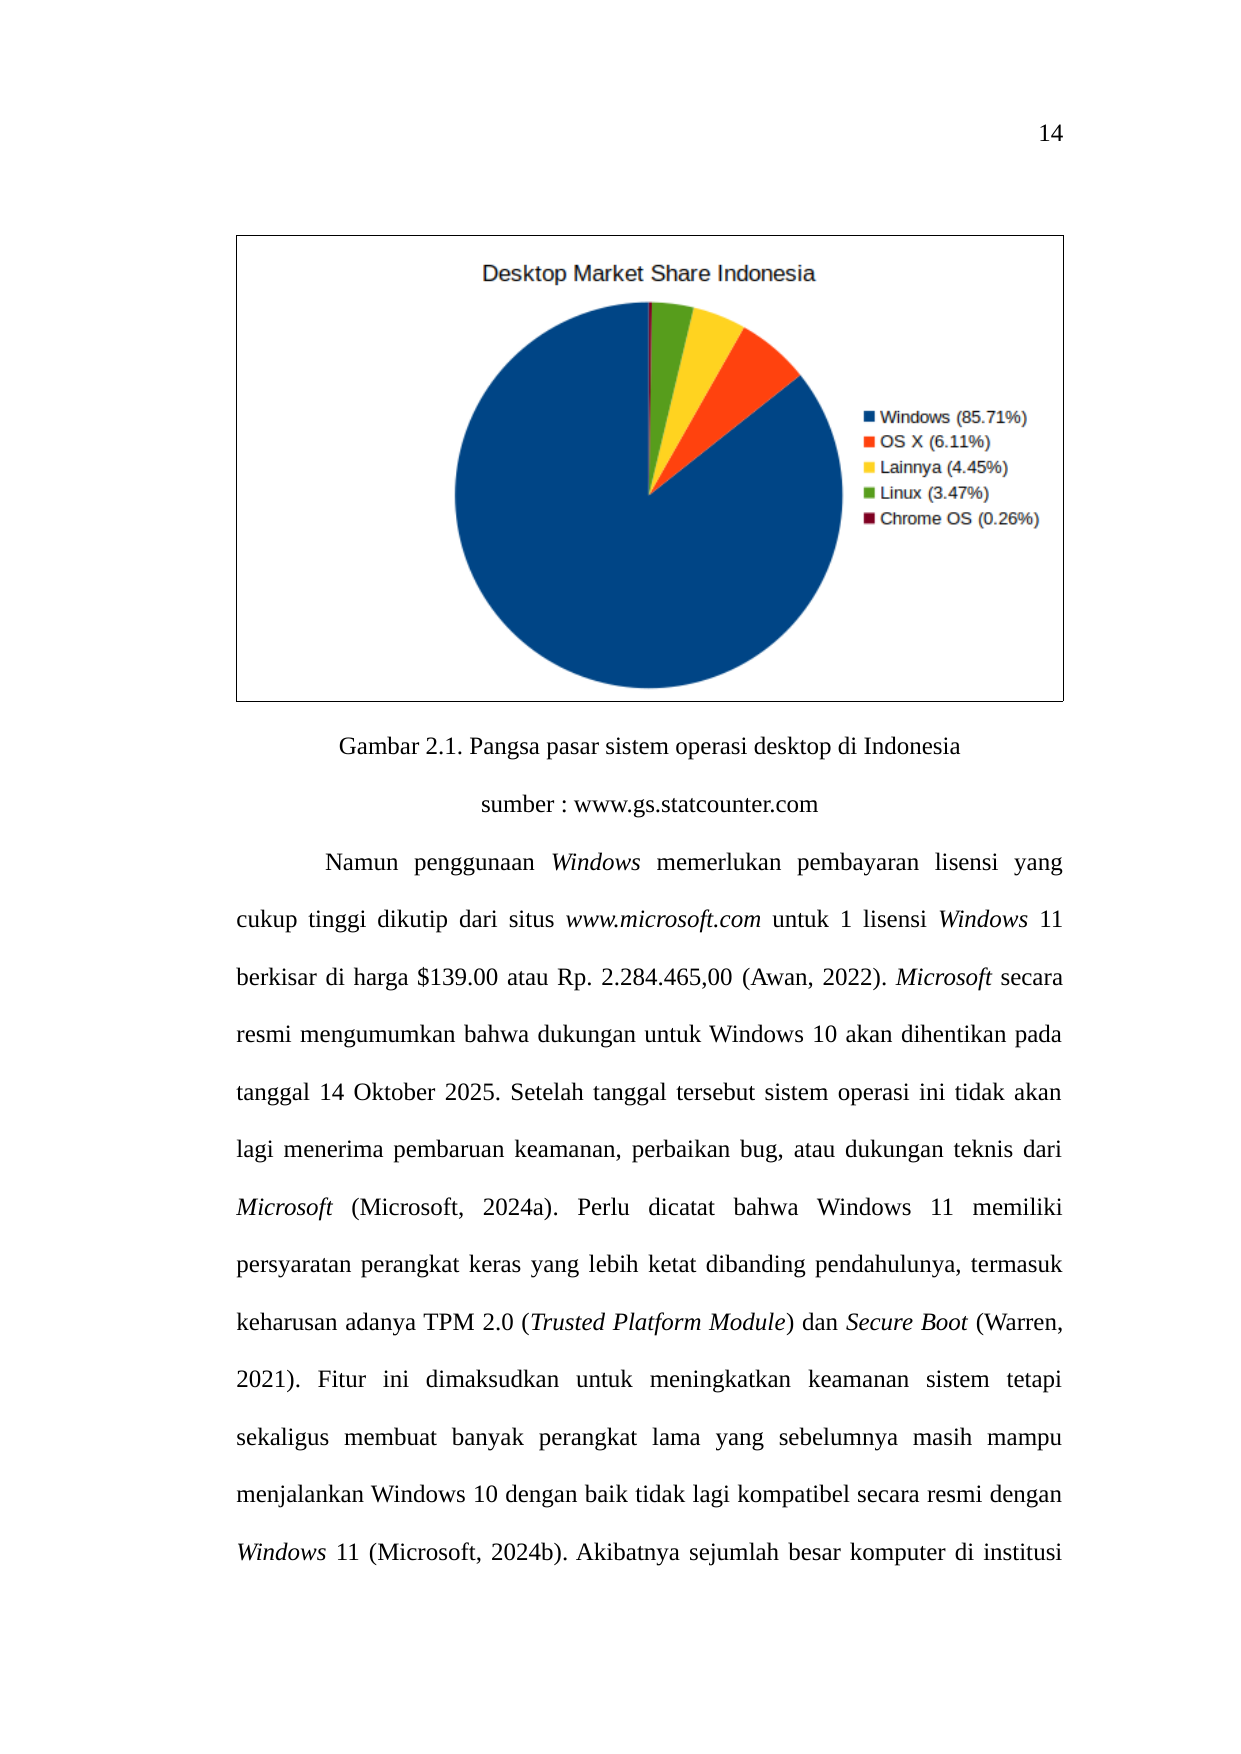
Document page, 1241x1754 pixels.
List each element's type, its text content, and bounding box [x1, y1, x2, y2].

text Namun penggunaan Windows memerlukan pembayaran lisensi yang cukup tinggi dikutip dari situs www.microsoft.com untuk 1 lisensi Windows 11 berkisar di harga $139.00 atau Rp. 2.284.465,00 (Awan, 2022). Microsoft secara resmi mengumumkan bahwa dukungan untuk Windows 10 akan dihentikan pada tanggal 14 Oktober 2025. Setelah tanggal tersebut sistem operasi ini tidak akan lagi menerima pembaruan keamanan, perbaikan bug, atau dukungan teknis dari Microsoft (Microsoft, 2024a)⁠. Perlu dicatat bahwa Windows 11 memiliki persyaratan perangkat keras yang lebih ketat dibanding pendahulunya, termasuk keharusan adanya TPM 2.0 (Trusted Platform Module) dan Secure Boot (Warren, 2021). Fitur ini dimaksudkan untuk meningkatkan keamanan sistem tetapi sekaligus membuat banyak perangkat lama yang sebelumnya masih mampu menjalankan Windows 10 dengan baik tidak lagi kompatibel secara resmi dengan Windows 11 (Microsoft, 2024b)⁠. Akibatnya sejumlah besar komputer di institusi [236, 847, 1063, 1565]
text [237, 236, 1063, 701]
text Gambar 2.1. Pangsa pasar sistem operasi desktop di Indonesia [236, 702, 1063, 759]
picture [239, 238, 1060, 699]
text sumber : www.gs.statcounter.com [236, 789, 1063, 818]
